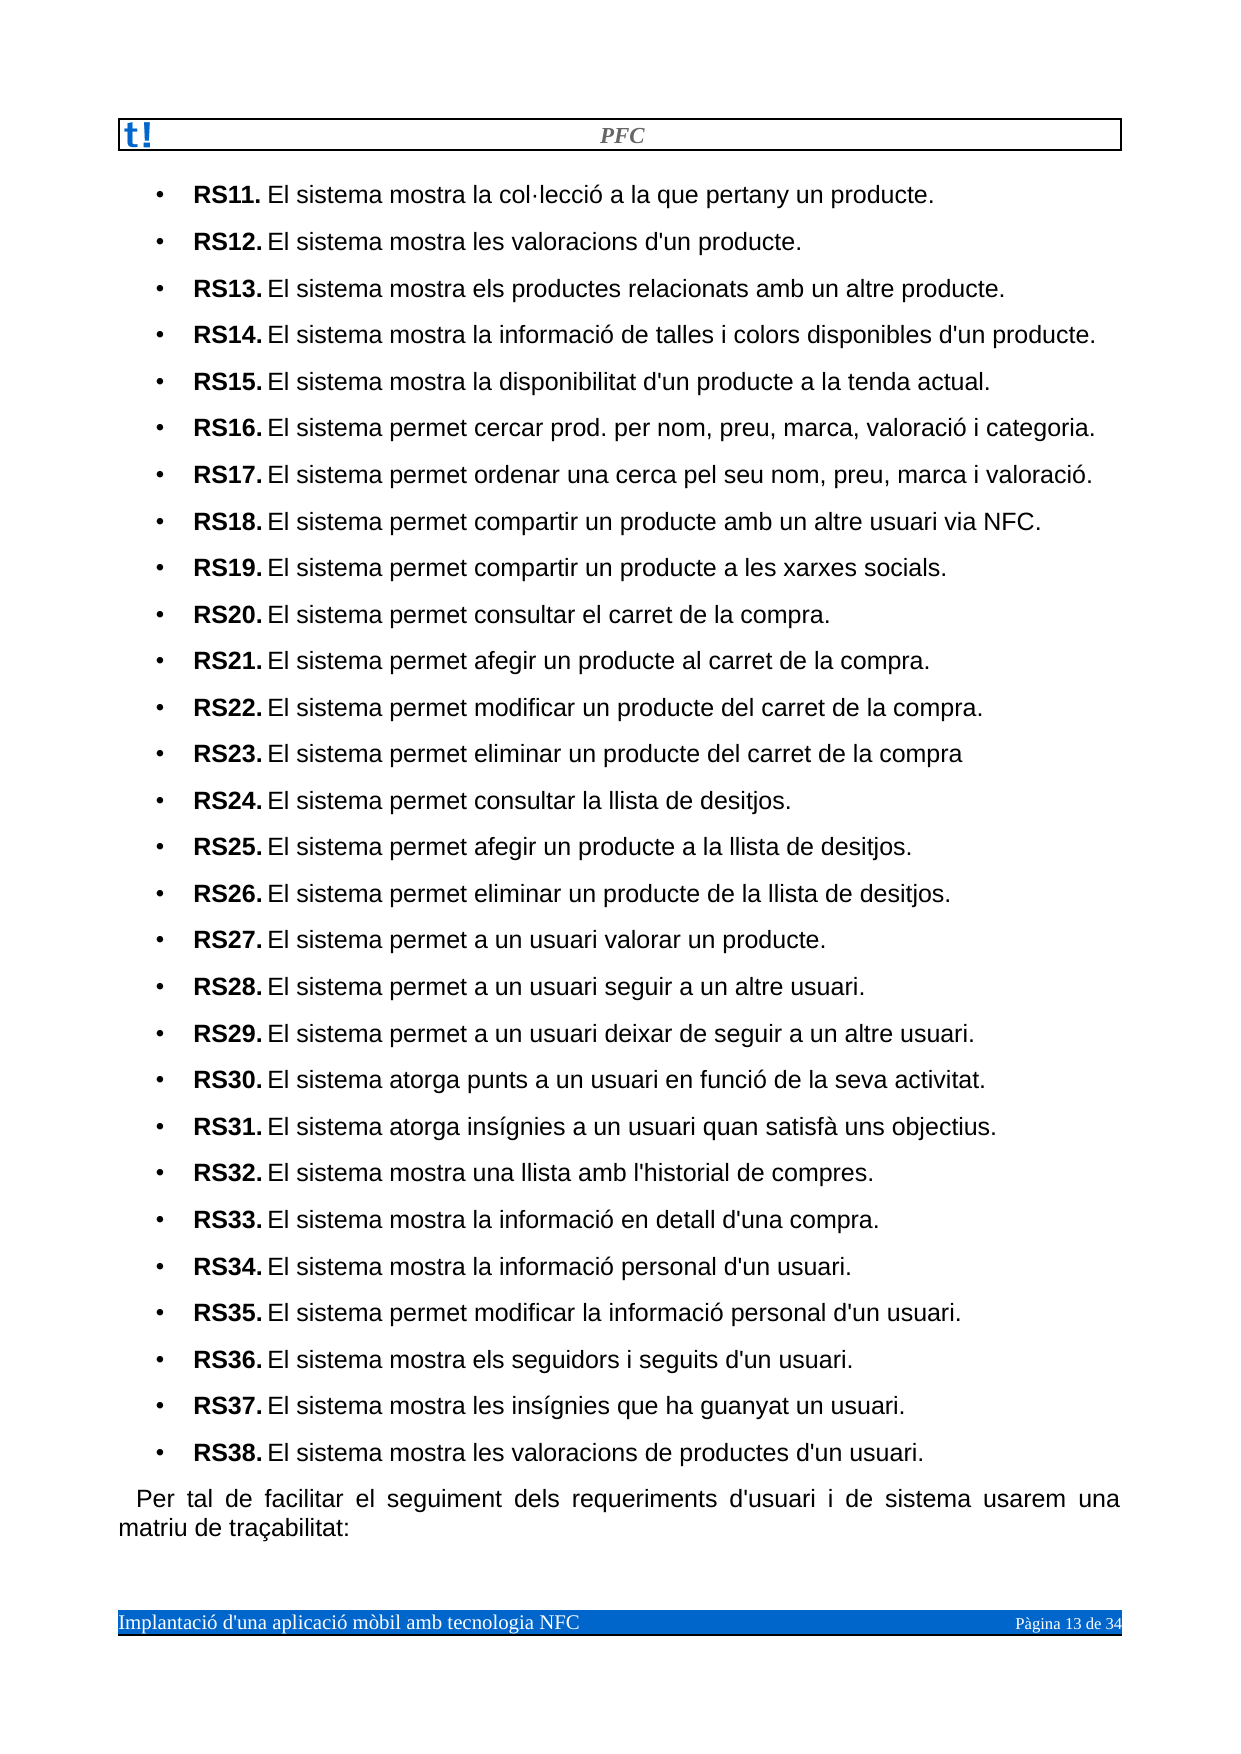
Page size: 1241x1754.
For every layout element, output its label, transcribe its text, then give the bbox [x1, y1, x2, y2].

list RS29. El sistema permet a un usuari deixar de seguir a un altre usuari. [156, 1019, 1122, 1047]
list RS25. El sistema permet afegir un producte a la llista de desitjos. [156, 832, 1122, 861]
picture [123, 121, 151, 148]
list RS26. El sistema permet eliminar un producte de la llista de desitjos. [156, 879, 1122, 908]
list RS30. El sistema atorga punts a un usuari en funció de la seva activitat. [156, 1065, 1122, 1094]
list RS27. El sistema permet a un usuari valorar un producte. [156, 926, 1122, 954]
list RS21. El sistema permet afegir un producte al carret de la compra. [156, 646, 1122, 675]
list RS15. El sistema mostra la disponibilitat d'un producte a la tenda actual. [156, 367, 1122, 396]
list RS24. El sistema permet consultar la llista de desitjos. [156, 786, 1122, 815]
list RS12. El sistema mostra les valoracions d'un producte. [156, 227, 1122, 256]
list RS19. El sistema permet compartir un producte a les xarxes socials. [156, 553, 1122, 582]
list RS36. El sistema mostra els seguidors i seguits d'un usuari. [156, 1344, 1122, 1373]
list RS34. El sistema mostra la informació personal d'un usuari. [156, 1251, 1122, 1280]
list RS23. El sistema permet eliminar un producte del carret de la compra [156, 739, 1122, 768]
list RS17. El sistema permet ordenar una cerca pel seu nom, preu, marca i valoració. [156, 460, 1122, 489]
text Per tal de facilitar el seguiment dels requeriments d'usuari i de sistema usarem una matriu de traçabilitat: [118, 1484, 1122, 1542]
list RS35. El sistema permet modificar la informació personal d'un usuari. [156, 1298, 1122, 1327]
list RS33. El sistema mostra la informació en detall d'una compra. [156, 1205, 1122, 1234]
list RS16. El sistema permet cercar prod. per nom, preu, marca, valoració i categoria. [156, 413, 1122, 442]
list RS20. El sistema permet consultar el carret de la compra. [156, 599, 1122, 628]
list RS13. El sistema mostra els productes relacionats amb un altre producte. [156, 274, 1122, 302]
list RS31. El sistema atorga insígnies a un usuari quan satisfà uns objectius. [156, 1112, 1122, 1141]
list RS14. El sistema mostra la informació de talles i colors disponibles d'un producte. [156, 320, 1122, 349]
list RS38. El sistema mostra les valoracions de productes d'un usuari. [156, 1438, 1122, 1467]
list RS32. El sistema mostra una llista amb l'historial de compres. [156, 1158, 1122, 1187]
list RS18. El sistema permet compartir un producte amb un altre usuari via NFC. [156, 506, 1122, 535]
list RS28. El sistema permet a un usuari seguir a un altre usuari. [156, 972, 1122, 1001]
list RS22. El sistema permet modificar un producte del carret de la compra. [156, 693, 1122, 722]
list RS11. El sistema mostra la col·lecció a la que pertany un producte. [156, 181, 1122, 209]
list RS37. El sistema mostra les insígnies que ha guanyat un usuari. [156, 1391, 1122, 1420]
